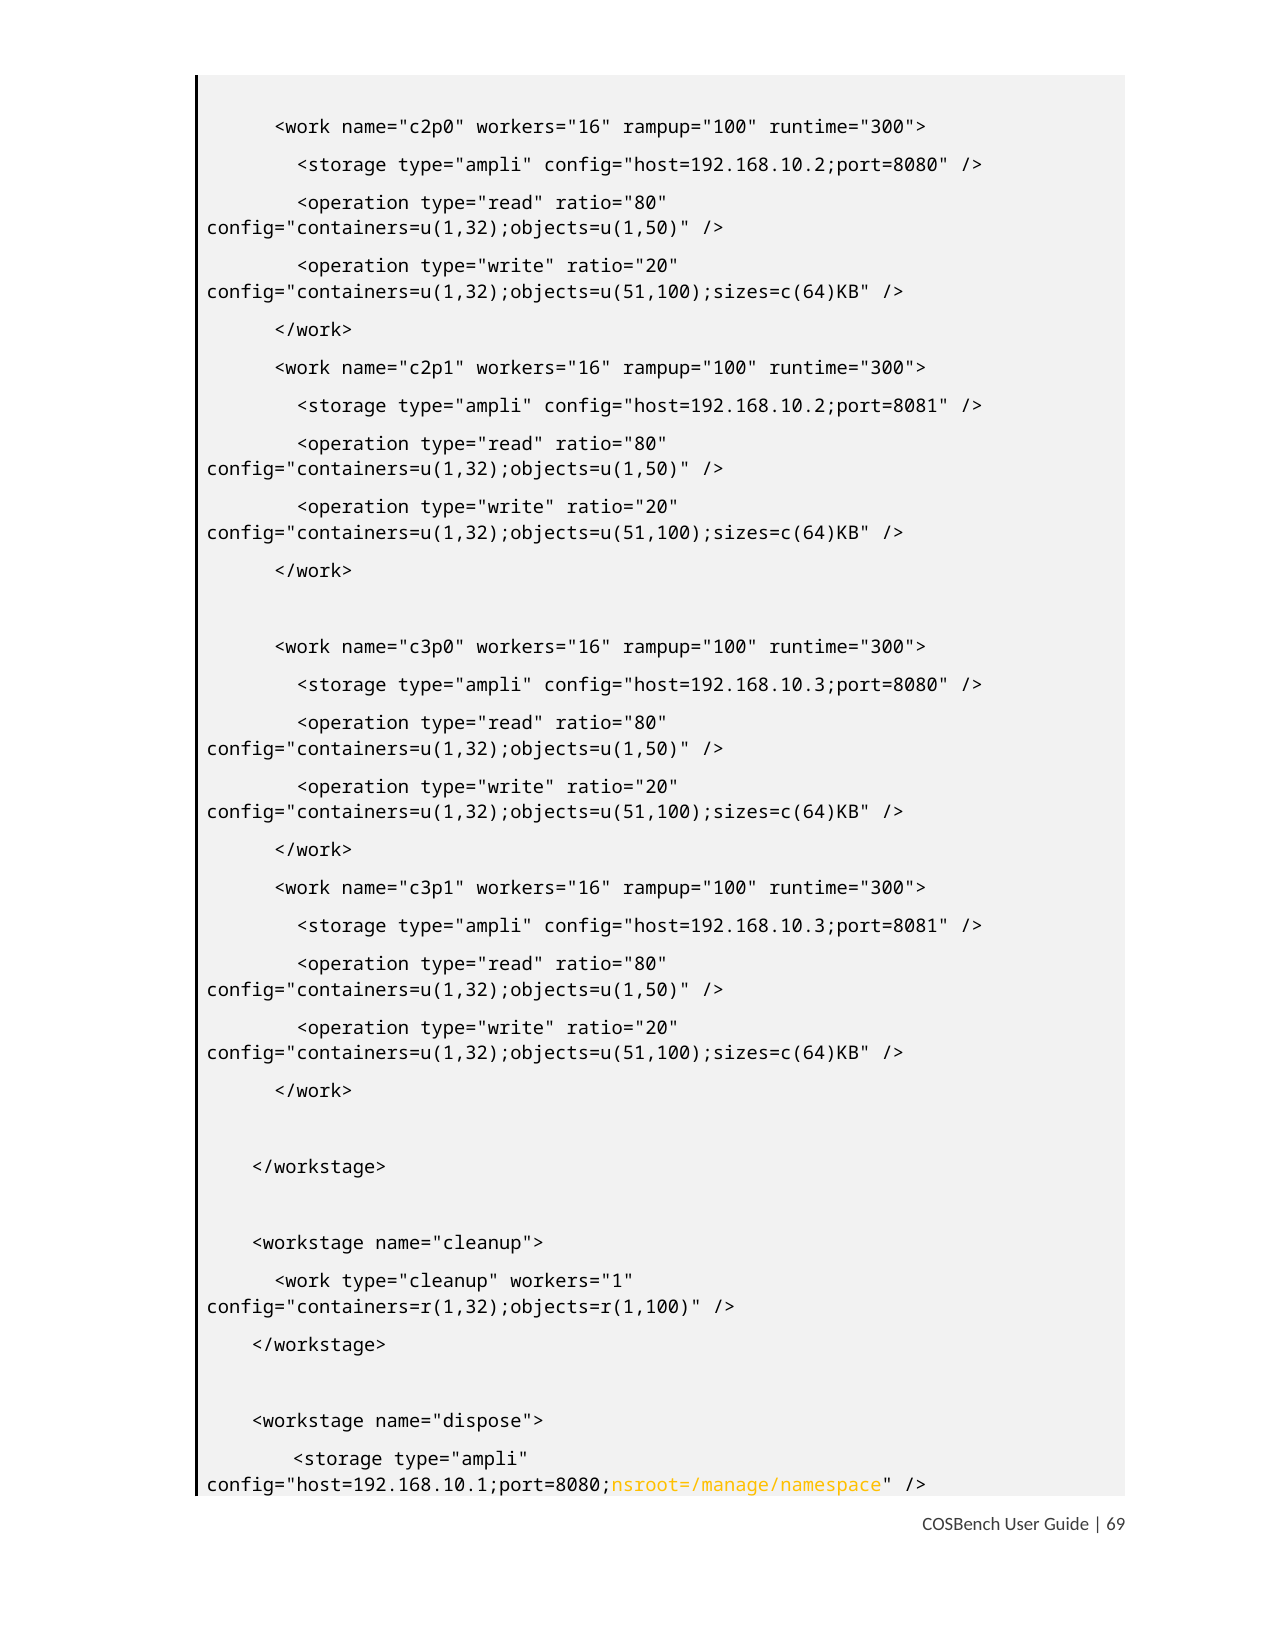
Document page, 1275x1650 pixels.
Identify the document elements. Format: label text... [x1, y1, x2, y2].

text <work name="c3p1" workers="16" rampup="100" runtime="300"> [198, 874, 1125, 900]
text <work name="c2p1" workers="16" rampup="100" runtime="300"> [198, 354, 1125, 380]
text </workstage> [198, 1154, 1125, 1179]
text <operation type="write" ratio="20" config="containers=u(1,32);objects=u(51,100);sizes=c(64)KB" /> [198, 253, 1125, 304]
text <operation type="read" ratio="80" config="containers=u(1,32);objects=u(1,50)" /> [198, 709, 1125, 760]
text <work name="c3p0" workers="16" rampup="100" runtime="300"> [198, 633, 1125, 659]
text <work name="c2p0" workers="16" rampup="100" runtime="300"> [198, 113, 1125, 138]
text <operation type="read" ratio="80" config="containers=u(1,32);objects=u(1,50)" /> [198, 189, 1125, 240]
text <work type="cleanup" workers="1" config="containers=r(1,32);objects=r(1,100)" /> [198, 1268, 1125, 1319]
text <operation type="write" ratio="20" config="containers=u(1,32);objects=u(51,100);sizes=c(64)KB" /> [198, 1014, 1125, 1065]
text <storage type="ampli" config="host=192.168.10.2;port=8080" /> [198, 151, 1125, 177]
text </work> [198, 836, 1125, 862]
text </work> [198, 1078, 1125, 1103]
text </work> [198, 316, 1125, 342]
text <operation type="write" ratio="20" config="containers=u(1,32);objects=u(51,100);sizes=c(64)KB" /> [198, 773, 1125, 824]
text <workstage name="dispose"> [198, 1407, 1125, 1433]
text </work> [198, 557, 1125, 583]
text <storage type="ampli" config="host=192.168.10.1;port=8080;nsroot=/manage/namespace" /> [198, 1445, 1125, 1496]
text <storage type="ampli" config="host=192.168.10.3;port=8080" /> [198, 671, 1125, 697]
text <operation type="read" ratio="80" config="containers=u(1,32);objects=u(1,50)" /> [198, 951, 1125, 1002]
text <operation type="write" ratio="20" config="containers=u(1,32);objects=u(51,100);sizes=c(64)KB" /> [198, 494, 1125, 545]
text <operation type="read" ratio="80" config="containers=u(1,32);objects=u(1,50)" /> [198, 430, 1125, 481]
text <storage type="ampli" config="host=192.168.10.2;port=8081" /> [198, 392, 1125, 418]
text <storage type="ampli" config="host=192.168.10.3;port=8081" /> [198, 912, 1125, 938]
text <workstage name="cleanup"> [198, 1230, 1125, 1255]
text </workstage> [198, 1331, 1125, 1357]
